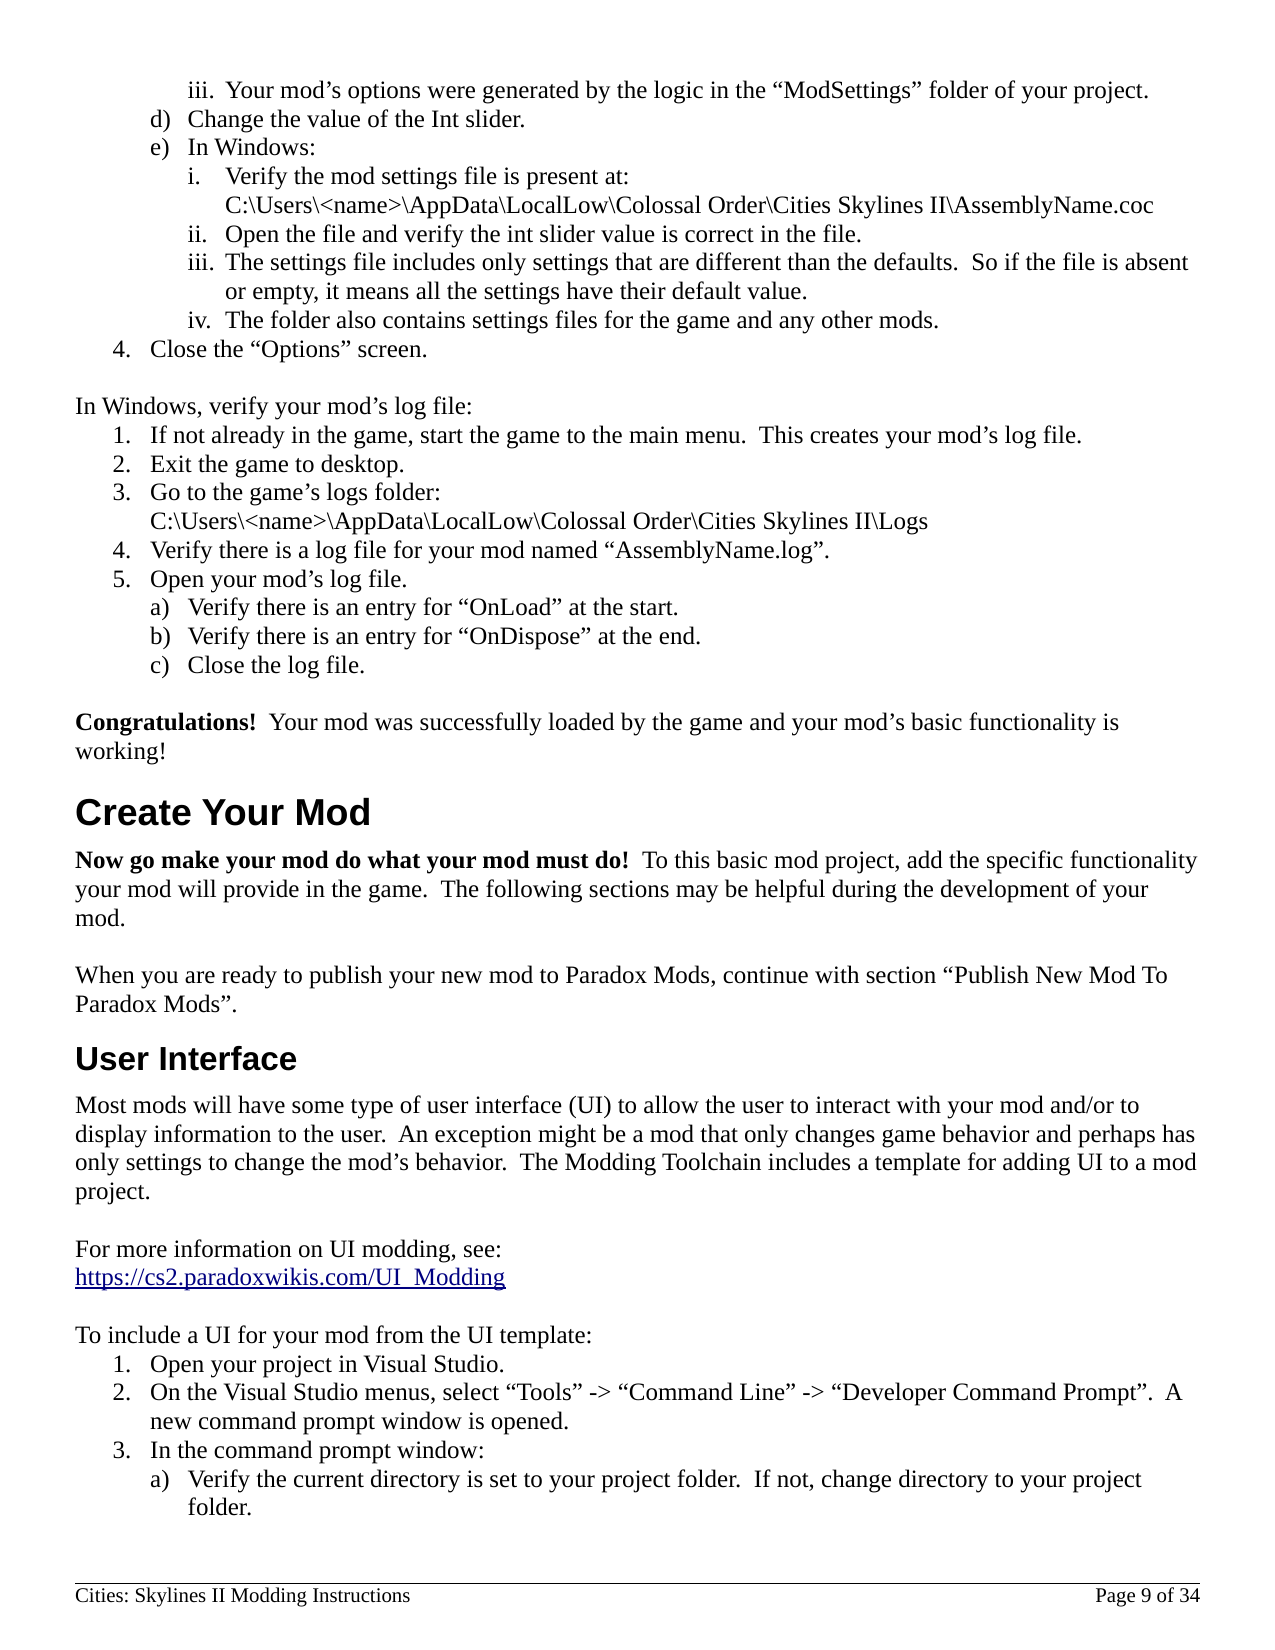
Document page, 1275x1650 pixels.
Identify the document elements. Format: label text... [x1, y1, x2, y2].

list Verify there is an entry for “OnLoad” at the start. [150, 592, 1200, 621]
list Close the “Options” screen. [112, 334, 1200, 362]
list On the Visual Studio menus, select “Tools” -> “Command Line” -> “Developer Command Prompt”. A new command prompt window is opened. [112, 1377, 1200, 1435]
list In Windows: [150, 132, 1200, 161]
list Open your project in Visual Studio. [112, 1349, 1200, 1377]
list Verify there is a log file for your mod named “AssemblyName.log”. [112, 535, 1200, 564]
list If not already in the game, start the game to the main menu. This creates your mod’s log file. [112, 420, 1200, 449]
text Now go make your mod do what your mod must do! To this basic mod project, add the specific functionality your mod will provide in the game. The following sections may be helpful during the development of your mod. [75, 846, 1200, 932]
text For more information on UI modding, see: https://cs2.paradoxwikis.com/UI_Modding [75, 1234, 1200, 1291]
list Verify the current directory is set to your project folder. If not, change directory to your project folder. [150, 1464, 1200, 1521]
list The folder also contains settings files for the game and any other mods. [187, 305, 1200, 334]
list Verify the mod settings file is present at: C:\Users\<name>\AppData\LocalLow\Colossal Order\Cities Skylines II\AssemblyName.coc [187, 161, 1200, 219]
list Your mod’s options were generated by the logic in the “ModSettings” folder of your project. [187, 75, 1200, 104]
text To include a UI for your mod from the UI template: [75, 1320, 1200, 1349]
text Congratulations! Your mod was successfully loaded by the game and your mod’s basic functionality is working! [75, 707, 1200, 765]
text Most mods will have some type of user interface (UI) to allow the user to interact with your mod and/or to display information to the user. An exception might be a mod that only changes game behavior and perhaps has only settings to change the mod’s behavior. The Modding Toolchain includes a template for adding UI to a mod project. [75, 1090, 1200, 1205]
text When you are ready to publish your new mod to Paradox Mods, continue with section “Publish New Mod To Paradox Mods”. [75, 961, 1200, 1018]
list Verify there is an entry for “OnDispose” at the end. [150, 621, 1200, 650]
list Change the value of the Int slider. [150, 104, 1200, 132]
list Close the log file. [150, 650, 1200, 679]
list In the command prompt window: [112, 1435, 1200, 1464]
list Go to the game’s logs folder: C:\Users\<name>\AppData\LocalLow\Colossal Order\Cities Skylines II\Logs [112, 477, 1200, 535]
text In Windows, verify your mod’s log file: [75, 391, 1200, 420]
list Exit the game to desktop. [112, 449, 1200, 477]
list Open the file and verify the int slider value is correct in the file. [187, 219, 1200, 247]
subtitle User Interface [75, 1039, 1200, 1077]
list Open your mod’s log file. [112, 564, 1200, 592]
list The settings file includes only settings that are different than the defaults. So if the file is absent or empty, it means all the settings have their default value. [187, 247, 1200, 305]
subtitle Create Your Mod [75, 790, 1200, 833]
